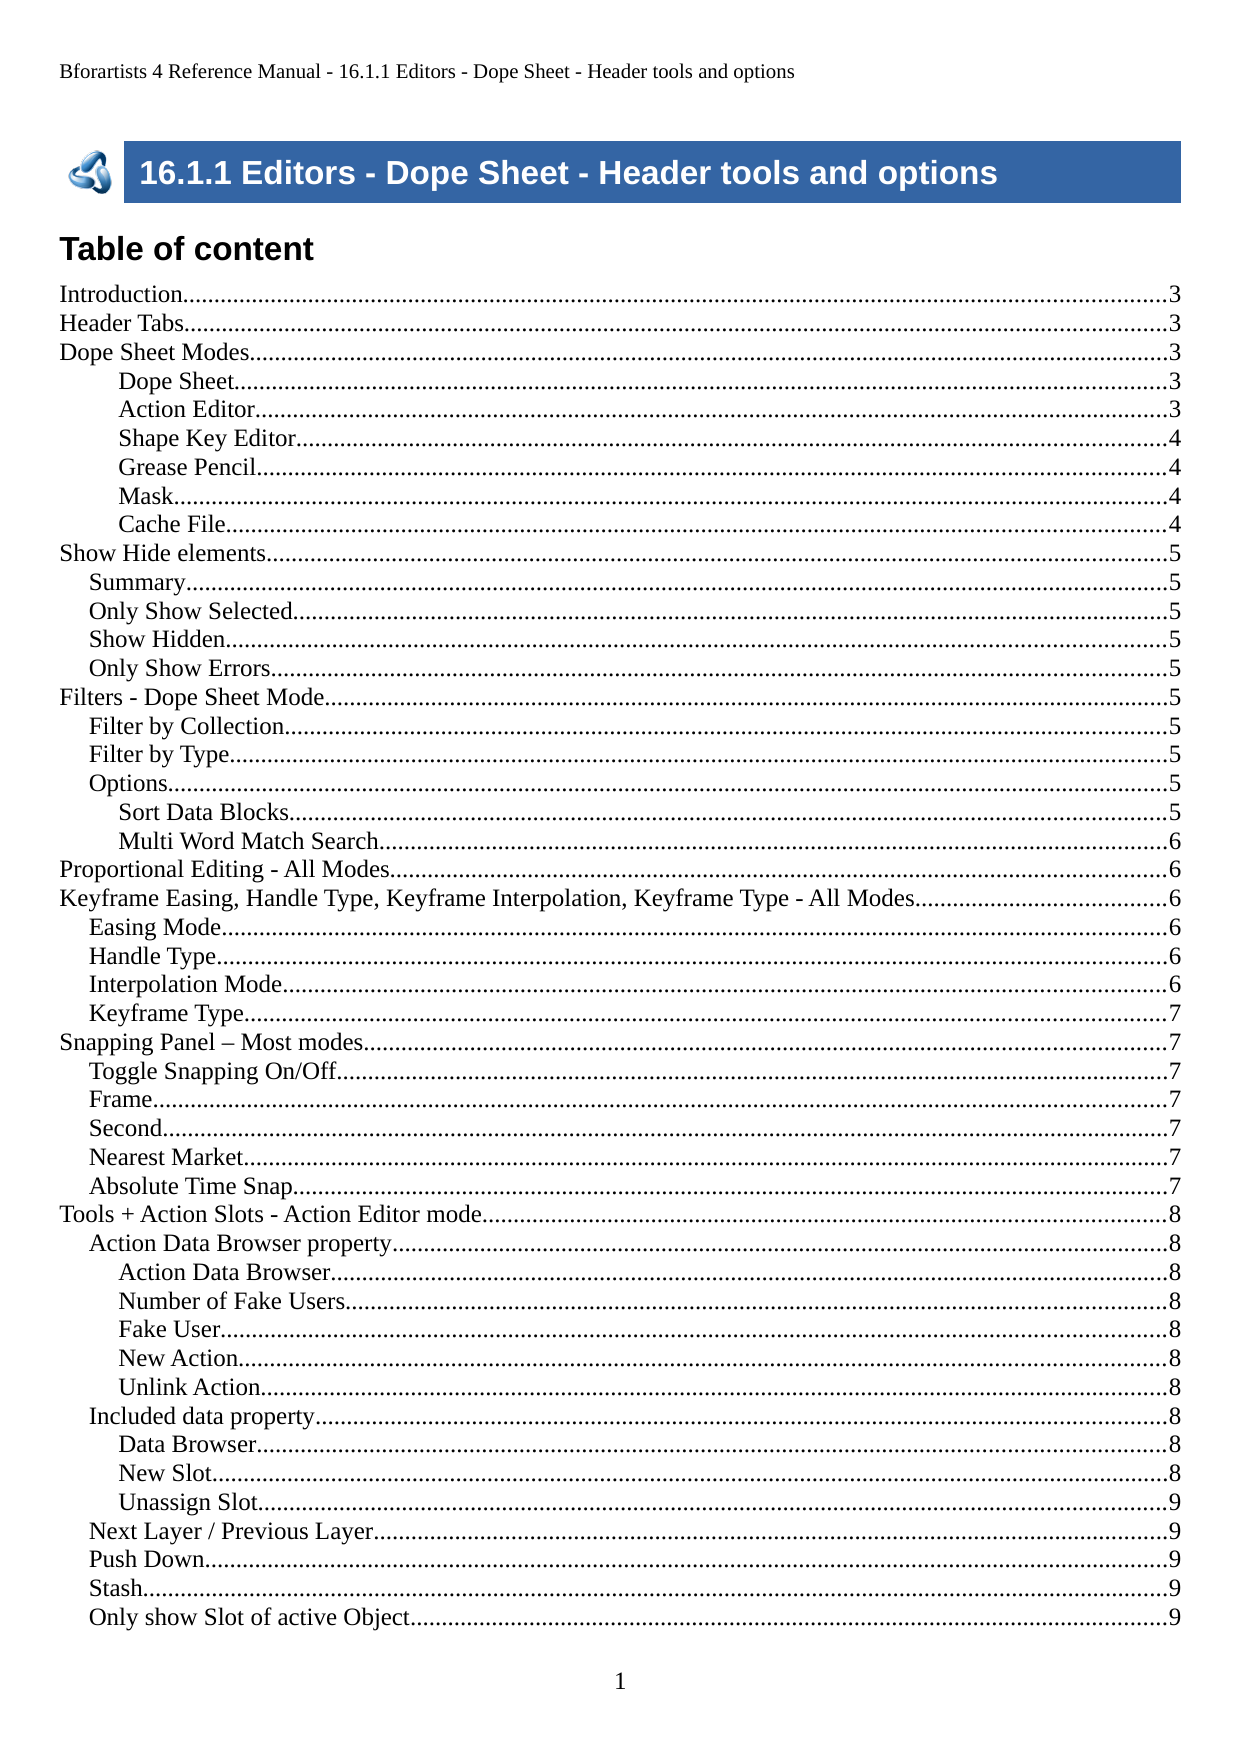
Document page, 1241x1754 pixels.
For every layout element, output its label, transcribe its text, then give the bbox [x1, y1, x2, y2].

subtitle Table of content [59, 228, 1181, 267]
text Keyframe Type 7 [88, 998, 1181, 1027]
text Number of Fake Users 8 [118, 1286, 1181, 1314]
text Proportional Editing - All Modes 6 [59, 854, 1181, 883]
text Unassign Slot 9 [118, 1487, 1181, 1516]
text Only Show Selected 5 [88, 596, 1181, 624]
text Second 7 [88, 1113, 1181, 1142]
text Action Editor 3 [118, 394, 1181, 423]
text Multi Word Match Search 6 [118, 826, 1181, 854]
text Only show Slot of active Object 9 [88, 1602, 1181, 1631]
text Filters - Dope Sheet Mode 5 [59, 682, 1181, 711]
text Absolute Time Snap 7 [88, 1171, 1181, 1199]
text Summary 5 [88, 567, 1181, 596]
text Sort Data Blocks 5 [118, 797, 1181, 826]
table_header [59, 141, 124, 203]
text Nearest Market 7 [88, 1142, 1181, 1171]
text Cache File 4 [118, 509, 1181, 538]
text Options 5 [88, 768, 1181, 797]
text Keyframe Easing, Handle Type, Keyframe Interpolation, Keyframe Type - All Modes 6 [59, 883, 1181, 912]
text Dope Sheet Modes 3 [59, 337, 1181, 366]
text Stash 9 [88, 1573, 1181, 1602]
text Introduction 3 [59, 279, 1181, 308]
text Fake User 8 [118, 1314, 1181, 1343]
text Action Data Browser property 8 [88, 1228, 1181, 1257]
text Filter by Type 5 [88, 739, 1181, 768]
text Tools + Action Slots - Action Editor mode 8 [59, 1199, 1181, 1228]
text Dope Sheet 3 [118, 366, 1181, 394]
text Data Browser 8 [118, 1429, 1181, 1458]
text Frame 7 [88, 1084, 1181, 1113]
text Action Data Browser 8 [118, 1257, 1181, 1286]
text Unlink Action 8 [118, 1372, 1181, 1401]
table_header 16.1.1 Editors - Dope Sheet - Header tools and options [124, 141, 1181, 203]
text Included data property 8 [88, 1401, 1181, 1429]
text Easing Mode 6 [88, 912, 1181, 941]
text Grease Pencil 4 [118, 452, 1181, 481]
text Shape Key Editor 4 [118, 423, 1181, 452]
text Header Tabs 3 [59, 308, 1181, 337]
text Show Hidden 5 [88, 624, 1181, 653]
text Push Down 9 [88, 1544, 1181, 1573]
text New Slot 8 [118, 1458, 1181, 1487]
text Show Hide elements 5 [59, 538, 1181, 567]
text Interpolation Mode 6 [88, 969, 1181, 998]
text Mask 4 [118, 481, 1181, 509]
text Handle Type 6 [88, 941, 1181, 969]
text Snapping Panel – Most modes 7 [59, 1027, 1181, 1056]
text Filter by Collection 5 [88, 711, 1181, 739]
picture [65, 147, 114, 197]
text New Action 8 [118, 1343, 1181, 1372]
text Toggle Snapping On/Off 7 [88, 1056, 1181, 1084]
text Next Layer / Previous Layer 9 [88, 1516, 1181, 1544]
text Only Show Errors 5 [88, 653, 1181, 682]
